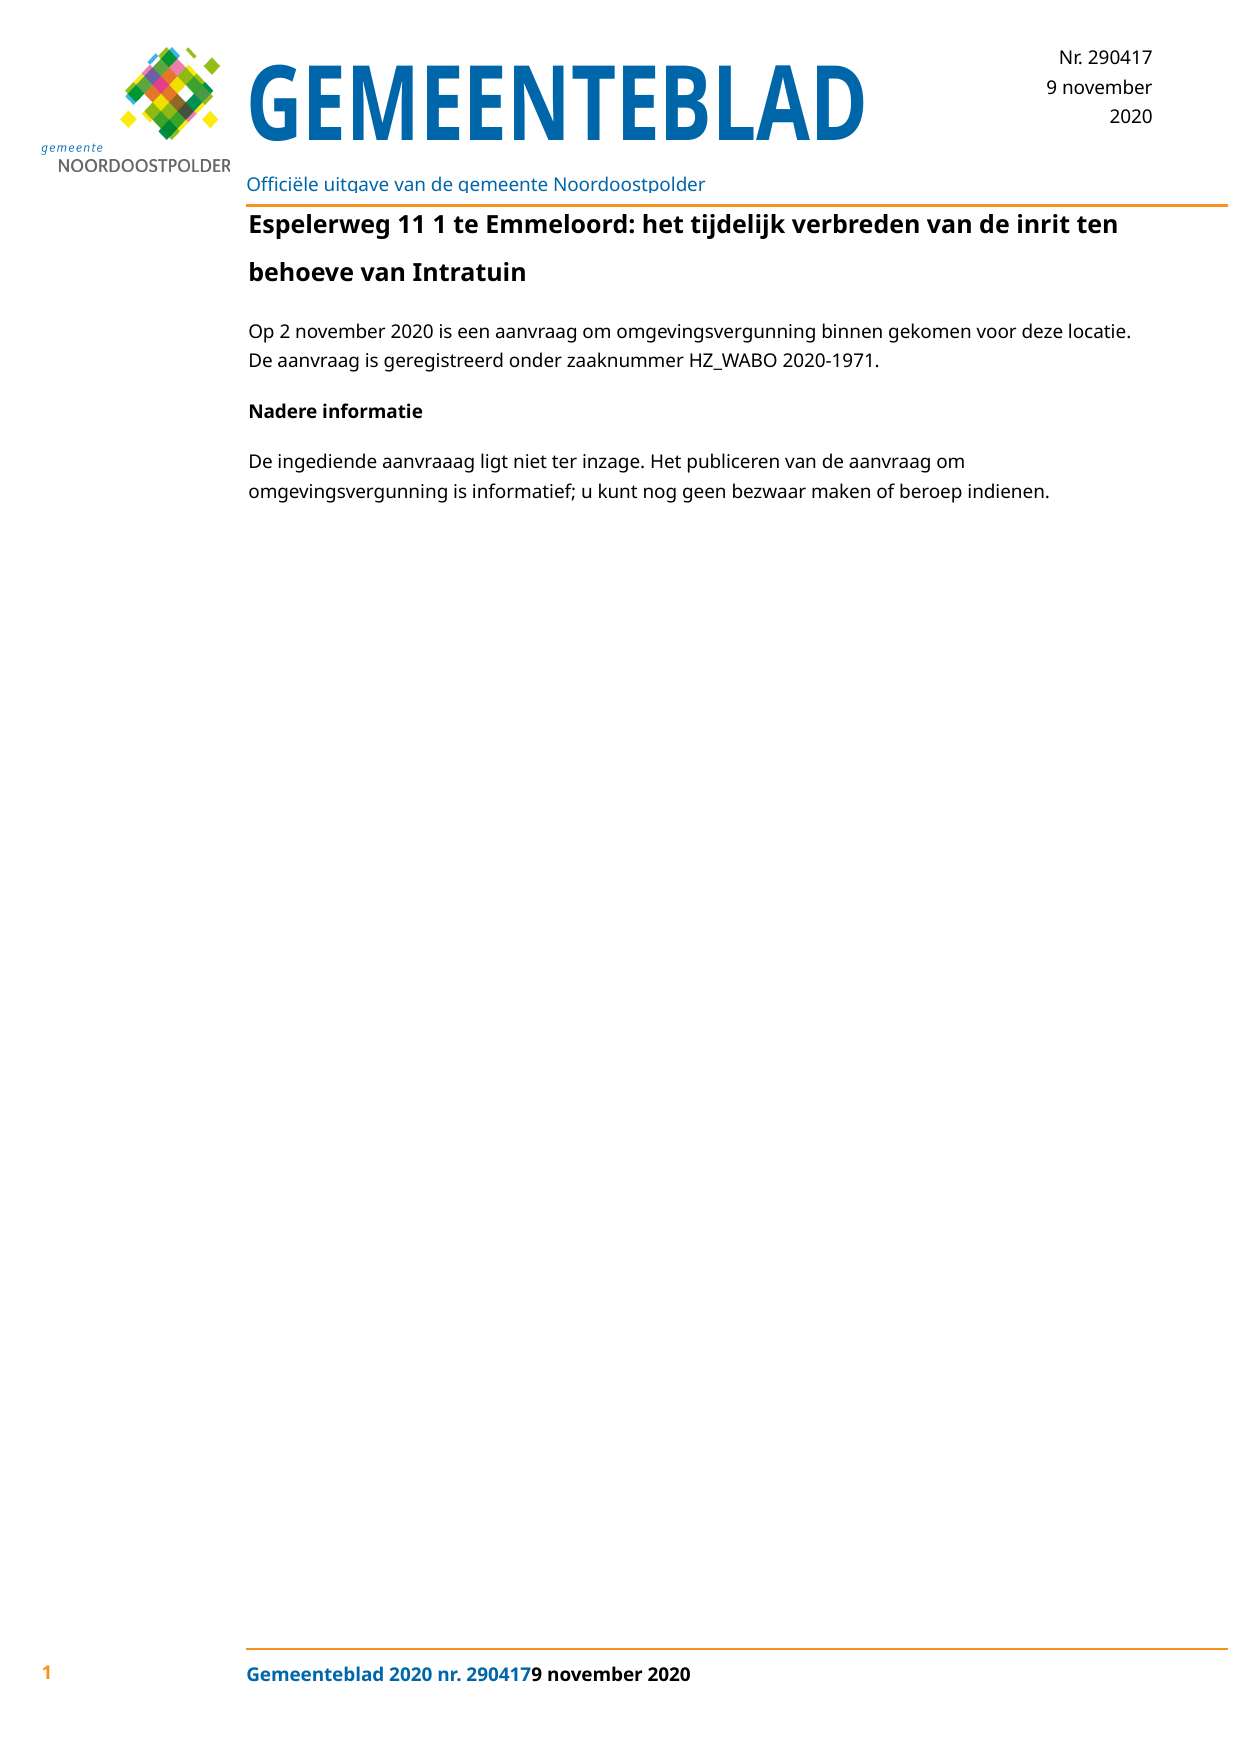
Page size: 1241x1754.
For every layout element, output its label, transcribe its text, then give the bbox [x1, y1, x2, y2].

text Nadere informatie [248, 398, 1152, 424]
text De ingediende aanvraaag ligt niet ter inzage. Het publiceren van de aanvraag om omgevingsvergunning is informatief; u kunt nog geen bezwaar maken of beroep indienen. [248, 448, 1152, 504]
text Op 2 november 2020 is een aanvraag om omgevingsvergunning binnen gekomen voor deze locatie. De aanvraag is geregistreerd onder zaaknummer HZ_WABO 2020-1971. [248, 318, 1152, 373]
text Espelerweg 11 1 te Emmeloord: het tijdelijk verbreden van de inrit ten behoeve van Intratuin [248, 207, 1152, 288]
picture [41, 47, 231, 172]
